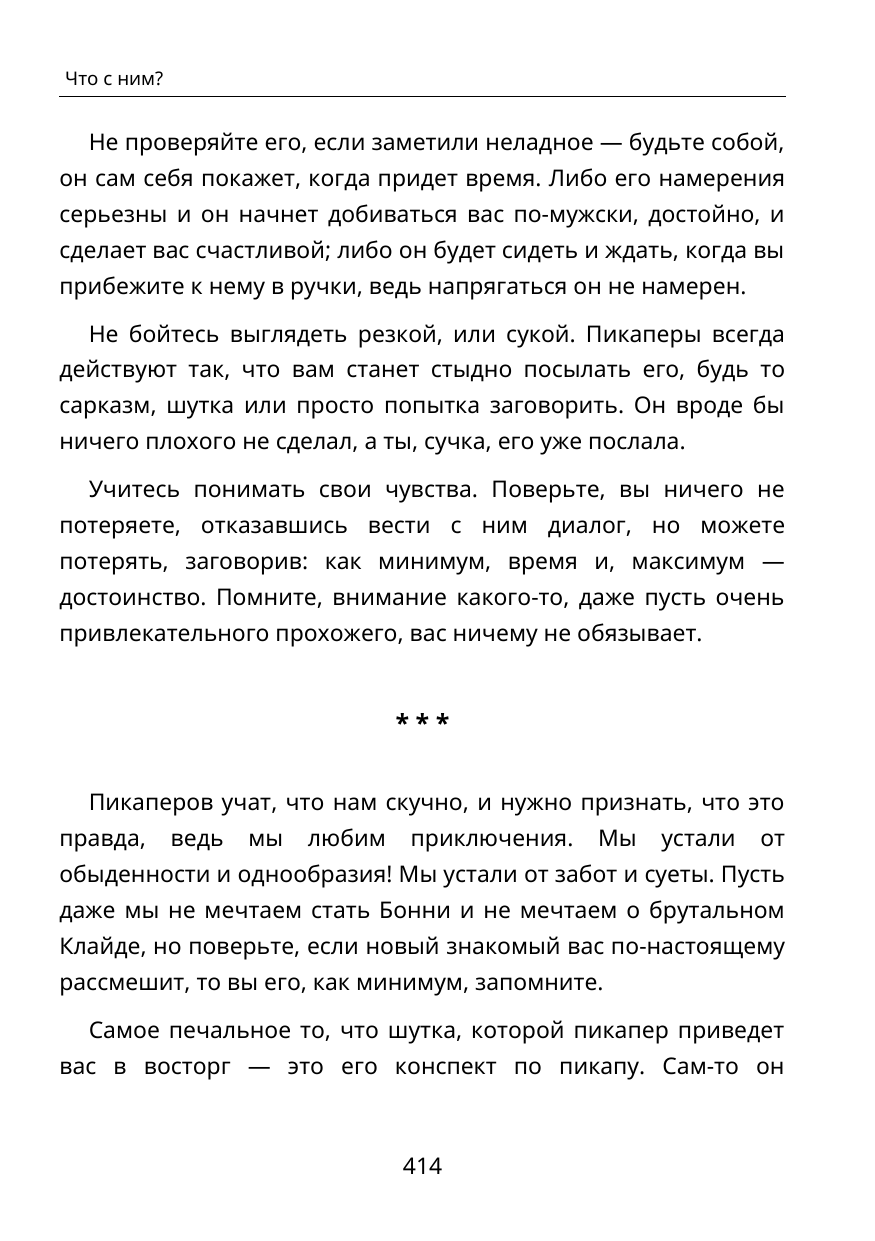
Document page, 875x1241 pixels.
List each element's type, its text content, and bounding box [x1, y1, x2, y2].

text Не проверяйте его, если заметили неладное — будьте собой, он сам себя покажет, когда придет время. Либо его намерения серьезны и он начнет добиваться вас по-мужски, достойно, и сделает вас счастливой; либо он будет сидеть и ждать, когда вы прибежите к нему в ручки, ведь напрягаться он не намерен. [59, 126, 786, 301]
subtitle * * * [59, 706, 786, 740]
text Самое печальное то, что шутка, которой пикапер приведет вас в восторг — это его конспект по пикапу. Сам-то он [59, 1014, 786, 1081]
text Учитесь понимать свои чувства. Поверьте, вы ничего не потеряете, отказавшись вести с ним диалог, но можете потерять, заговорив: как минимум, время и, максимум — достоинство. Помните, внимание какого-то, даже пусть очень привлекательного прохожего, вас ничему не обязывает. [59, 473, 786, 648]
text Пикаперов учат, что нам скучно, и нужно признать, что это правда, ведь мы любим приключения. Мы устали от обыденности и однообразия! Мы устали от забот и суеты. Пусть даже мы не мечтаем стать Бонни и не мечтаем о брутальном Клайде, но поверьте, если новый знакомый вас по-настоящему рассмешит, то вы его, как минимум, запомните. [59, 786, 786, 997]
text Не бойтесь выглядеть резкой, или сукой. Пикаперы всегда действуют так, что вам станет стыдно посылать его, будь то сарказм, шутка или просто попытка заговорить. Он вроде бы ничего плохого не сделал, а ты, сучка, его уже послала. [59, 317, 786, 457]
